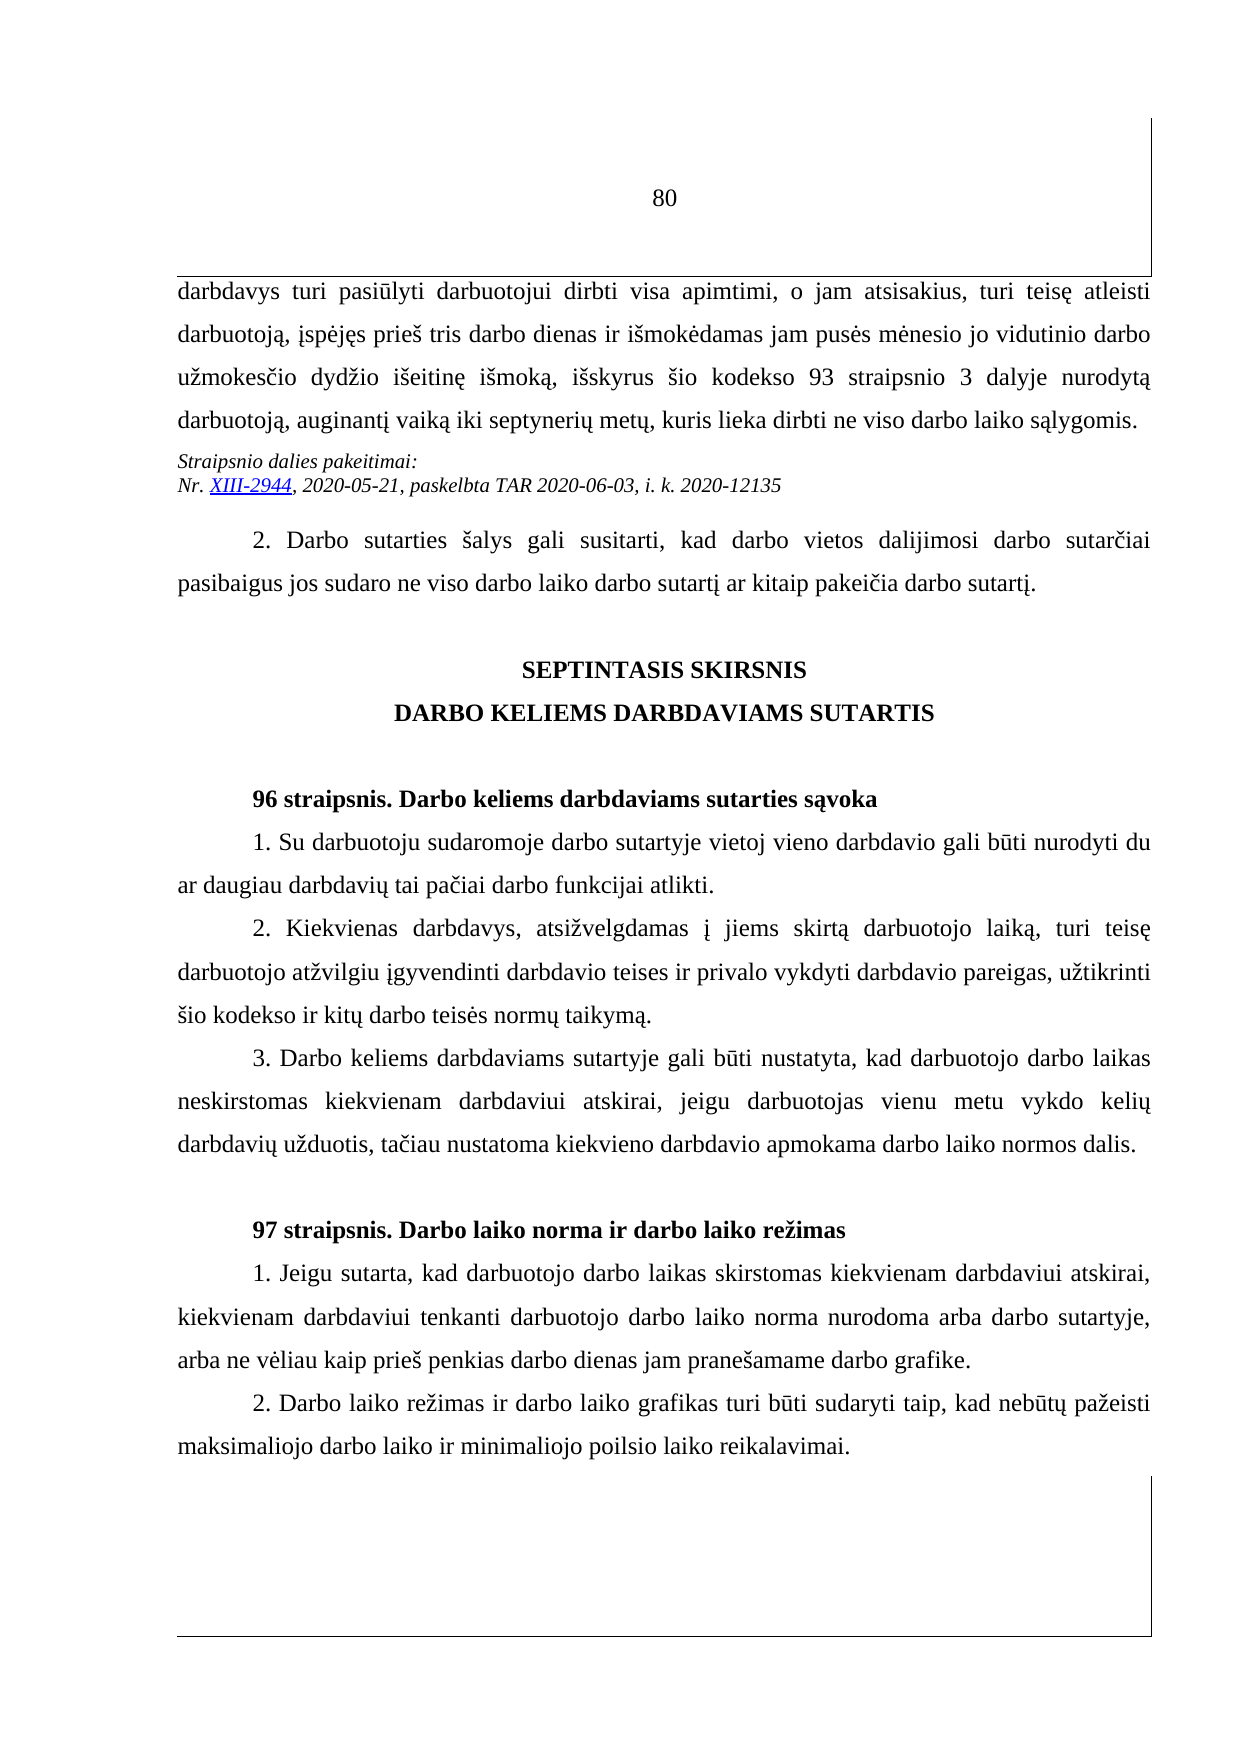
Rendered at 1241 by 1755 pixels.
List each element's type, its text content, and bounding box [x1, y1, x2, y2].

subtitle 97 straipsnis. Darbo laiko norma ir darbo laiko režimas [177, 1215, 1152, 1244]
subtitle 96 straipsnis. Darbo keliems darbdaviams sutarties sąvoka [177, 784, 1152, 813]
text Nr. XIII-2944, 2020-05-21, paskelbta TAR 2020-06-03, i. k. 2020-12135 [177, 473, 1152, 497]
text 2. Kiekvienas darbdavys, atsižvelgdamas į jiems skirtą darbuotojo laiką, turi teisę darbuotojo atžvilgiu įgyvendinti darbdavio teises ir privalo vykdyti darbdavio pareigas, užtikrinti šio kodekso ir kitų darbo teisės normų taikymą. [177, 913, 1152, 1028]
text 1. Jeigu sutarta, kad darbuotojo darbo laikas skirstomas kiekvienam darbdaviui atskirai, kiekvienam darbdaviui tenkanti darbuotojo darbo laiko norma nurodoma arba darbo sutartyje, arba ne vėliau kaip prieš penkias darbo dienas jam pranešamame darbo grafike. [177, 1258, 1152, 1373]
text DARBO KELIEMS DARBDAVIAMS SUTARTIS [177, 698, 1152, 727]
text 3. Darbo keliems darbdaviams sutartyje gali būti nustatyta, kad darbuotojo darbo laikas neskirstomas kiekvienam darbdaviui atskirai, jeigu darbuotojas vienu metu vykdo kelių darbdavių užduotis, tačiau nustatoma kiekvieno darbdavio apmokama darbo laiko normos dalis. [177, 1043, 1152, 1158]
text 2. Darbo laiko režimas ir darbo laiko grafikas turi būti sudaryti taip, kad nebūtų pažeisti maksimaliojo darbo laiko ir minimaliojo poilsio laiko reikalavimai. [177, 1388, 1152, 1460]
text darbdavys turi pasiūlyti darbuotojui dirbti visa apimtimi, o jam atsisakius, turi teisę atleisti darbuotoją, įspėjęs prieš tris darbo dienas ir išmokėdamas jam pusės mėnesio jo vidutinio darbo užmokesčio dydžio išeitinę išmoką, išskyrus šio kodekso 93 straipsnio 3 dalyje nurodytą darbuotoją, auginantį vaiką iki septynerių metų, kuris lieka dirbti ne viso darbo laiko sąlygomis. [177, 276, 1152, 434]
text 1. Su darbuotoju sudaromoje darbo sutartyje vietoj vieno darbdavio gali būti nurodyti du ar daugiau darbdavių tai pačiai darbo funkcijai atlikti. [177, 827, 1152, 899]
text 2. Darbo sutarties šalys gali susitarti, kad darbo vietos dalijimosi darbo sutarčiai pasibaigus jos sudaro ne viso darbo laiko darbo sutartį ar kitaip pakeičia darbo sutartį. [177, 525, 1152, 597]
text SEPTINTASIS SKIRSNIS [177, 655, 1152, 683]
text Straipsnio dalies pakeitimai: [177, 448, 1152, 473]
